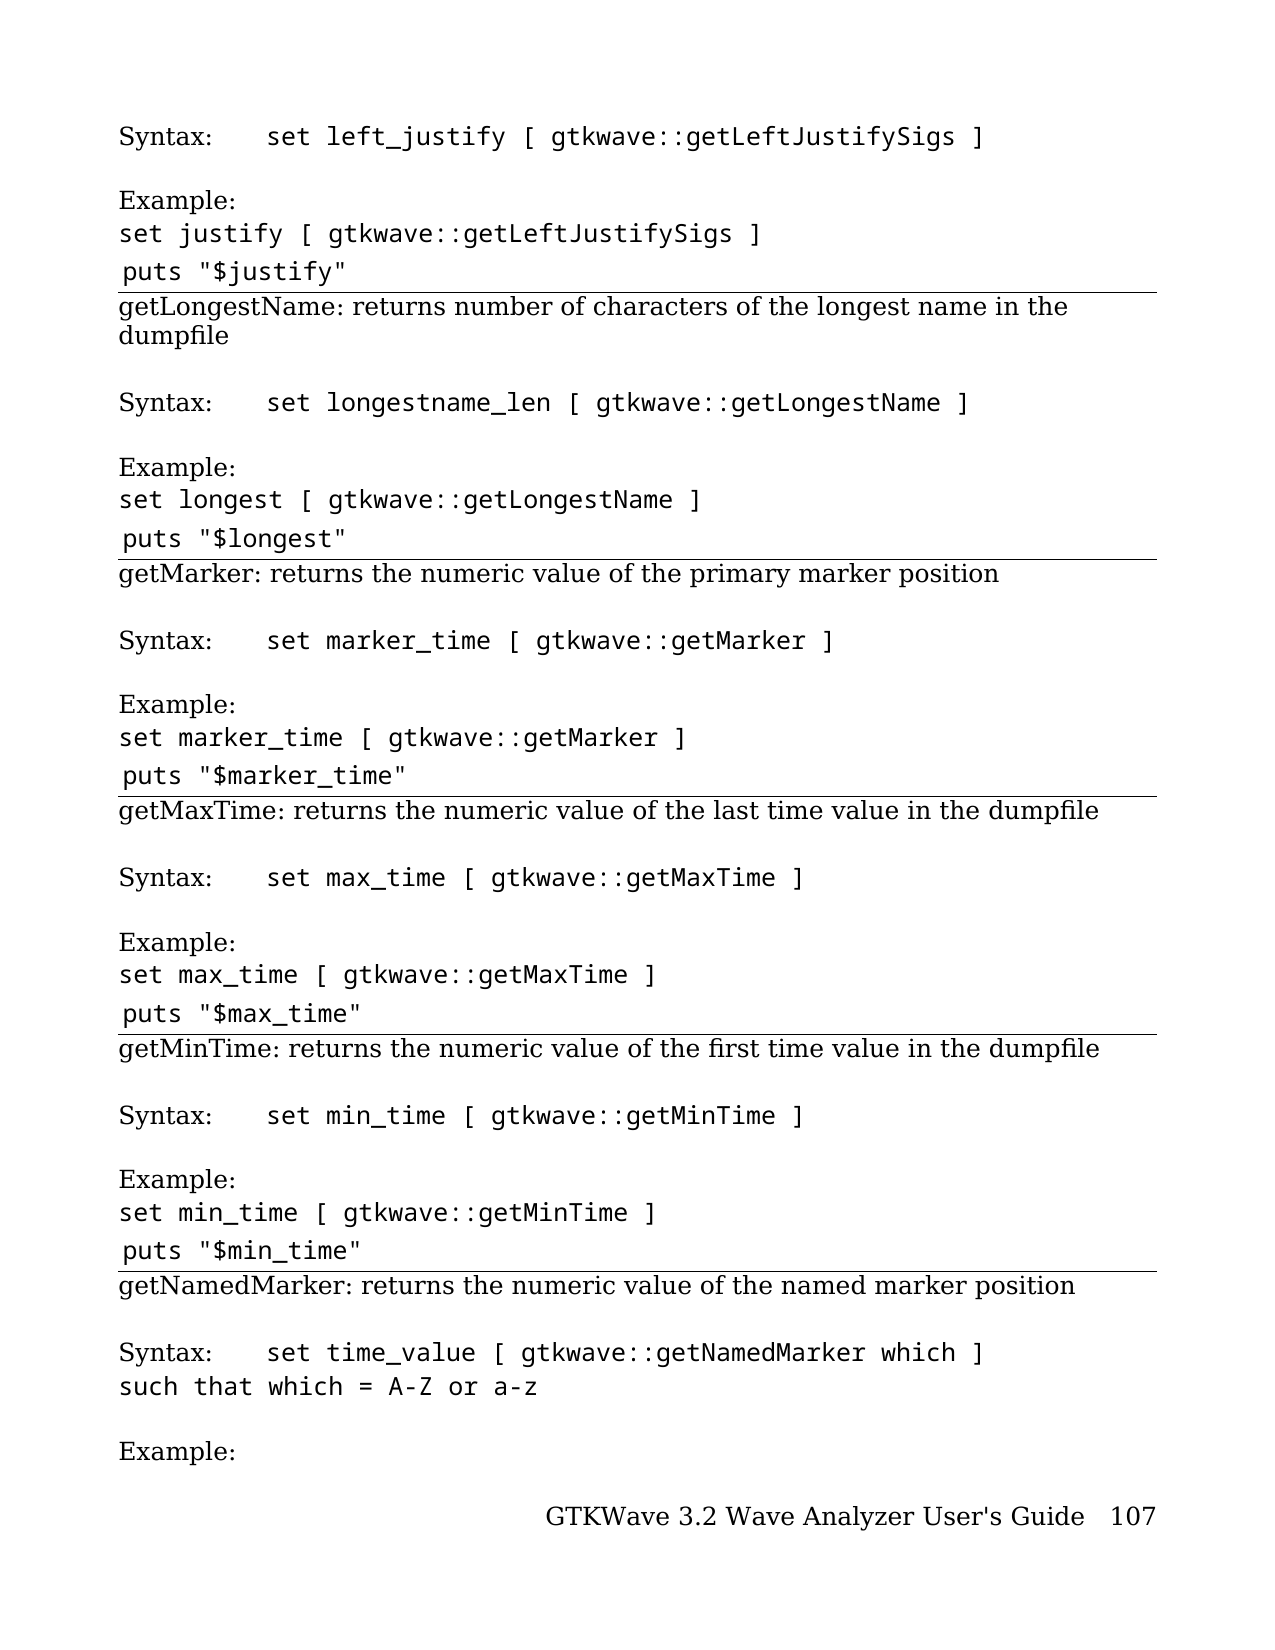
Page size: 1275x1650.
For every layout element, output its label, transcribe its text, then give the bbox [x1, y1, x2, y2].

text puts "$justify" [118, 249, 1157, 292]
text puts "$max_time" [118, 991, 1157, 1034]
text getMinTime: returns the numeric value of the first time value in the dumpfile [118, 1035, 1157, 1063]
text Example: [118, 1165, 1157, 1194]
text set justify [ gtkwave::getLeftJustifySigs ] [118, 215, 1157, 249]
text Example: [118, 928, 1157, 957]
text set min_time [ gtkwave::getMinTime ] [118, 1194, 1157, 1229]
text getLongestName: returns number of characters of the longest name in the dumpfile [118, 293, 1157, 351]
text such that which = A-Z or a-z [118, 1369, 1157, 1403]
text puts "$longest" [118, 516, 1157, 559]
text getNamedMarker: returns the numeric value of the named marker position [118, 1272, 1157, 1301]
text Syntax: set min_time [ gtkwave::getMinTime ] [118, 1097, 1157, 1131]
text Syntax: set time_value [ gtkwave::getNamedMarker which ] [118, 1335, 1157, 1369]
text puts "$marker_time" [118, 754, 1157, 796]
text Syntax: set left_justify [ gtkwave::getLeftJustifySigs ] [118, 118, 1157, 152]
text Syntax: set longestname_len [ gtkwave::getLongestName ] [118, 385, 1157, 419]
text Example: [118, 186, 1157, 215]
text set marker_time [ gtkwave::getMarker ] [118, 719, 1157, 754]
text Example: [118, 1437, 1157, 1466]
text puts "$min_time" [118, 1229, 1157, 1271]
text Syntax: set max_time [ gtkwave::getMaxTime ] [118, 860, 1157, 894]
text getMaxTime: returns the numeric value of the last time value in the dumpfile [118, 797, 1157, 826]
text getMarker: returns the numeric value of the primary marker position [118, 560, 1157, 588]
text Example: [118, 453, 1157, 482]
text set longest [ gtkwave::getLongestName ] [118, 482, 1157, 516]
text Example: [118, 690, 1157, 719]
text Syntax: set marker_time [ gtkwave::getMarker ] [118, 622, 1157, 656]
text set max_time [ gtkwave::getMaxTime ] [118, 957, 1157, 991]
